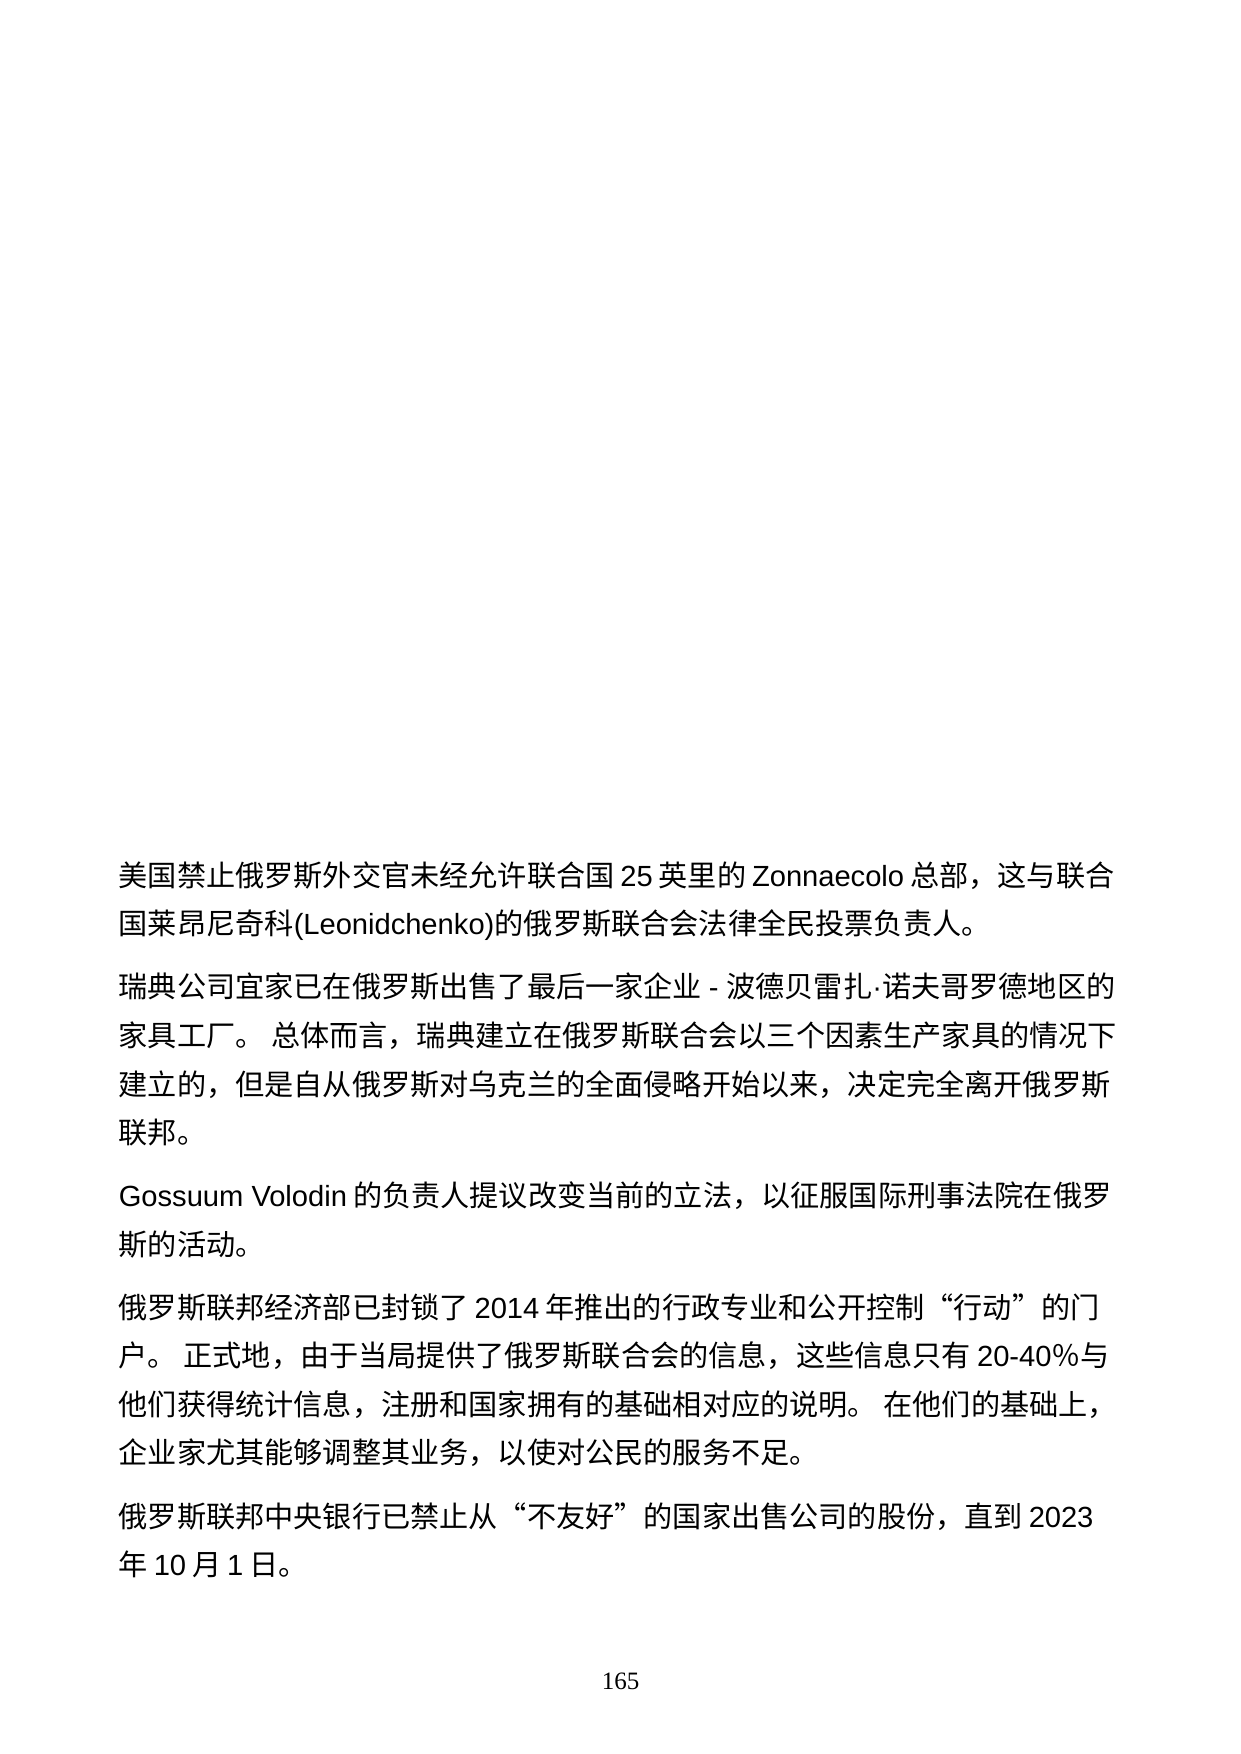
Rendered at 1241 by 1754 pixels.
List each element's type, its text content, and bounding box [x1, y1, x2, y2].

text 美国禁止俄罗斯外交官未经允许联合国25英里的Zonnaecolo总部，这与联合国莱昂尼奇科(Leonidchenko)的俄罗斯联合会法律全民投票负责人。 [118, 118, 1122, 943]
text 瑞典公司宜家已在俄罗斯出售了最后一家企业 - 波德贝雷扎·诺夫哥罗德地区的家具工厂。 总体而言，瑞典建立在俄罗斯联合会以三个因素生产家具的情况下建立的，但是自从俄罗斯对乌克兰的全面侵略开始以来，决定完全离开俄罗斯联邦。 [118, 964, 1122, 1152]
text Gossuum Volodin的负责人提议改变当前的立法，以征服国际刑事法院在俄罗斯的活动。 [118, 1173, 1122, 1263]
text 俄罗斯联邦经济部已封锁了2014年推出的行政专业和公开控制“行动”的门户。 正式地，由于当局提供了俄罗斯联合会的信息，这些信息只有20-40％与他们获得统计信息，注册和国家拥有的基础相对应的说明。 在他们的基础上，企业家尤其能够调整其业务，以使对公民的服务不足。 [118, 1284, 1122, 1472]
text 俄罗斯联邦中央银行已禁止从“不友好”的国家出售公司的股份，直到2023年10月1日。 [118, 1493, 1122, 1584]
